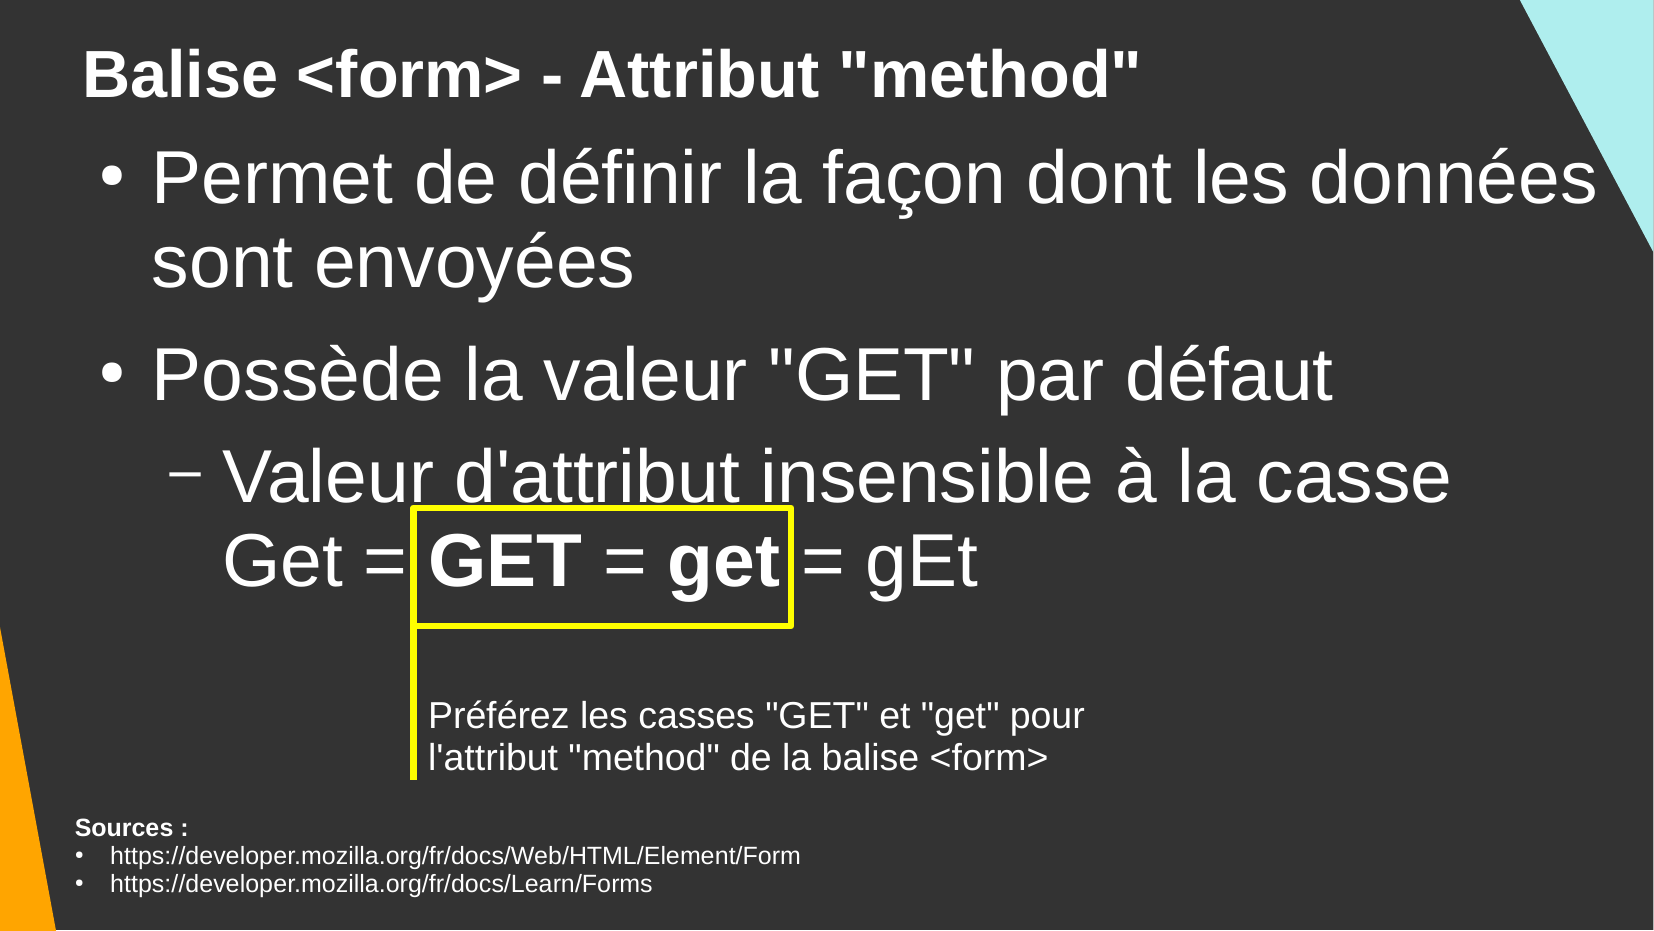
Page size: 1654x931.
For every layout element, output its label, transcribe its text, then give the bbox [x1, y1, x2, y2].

text_box [1519, 0, 1654, 254]
text_box Sources : https://developer.mozilla.org/fr/docs/Web/HTML/Element/Form https://developer.mozilla.org/fr/docs/Learn/Forms [60, 806, 1546, 905]
list Permet de définir la façon dont les données sont envoyées Possède la valeur "GET" par défaut Valeur d'attribut insensible à la casse Get = GET = get = gEt [417, 511, 788, 623]
text_box Préférez les casses "GET" et "get" pour l'attribut "method" de la balise <form> [413, 687, 1134, 787]
list Permet de définir la façon dont les données sont envoyées Possède la valeur "GET" par défaut Valeur d'attribut insensible à la casse Get = GET = get = gEt [80, 135, 1605, 638]
text_box [0, 627, 57, 931]
title Balise <form> - Attribut "method" [82, 37, 1571, 114]
